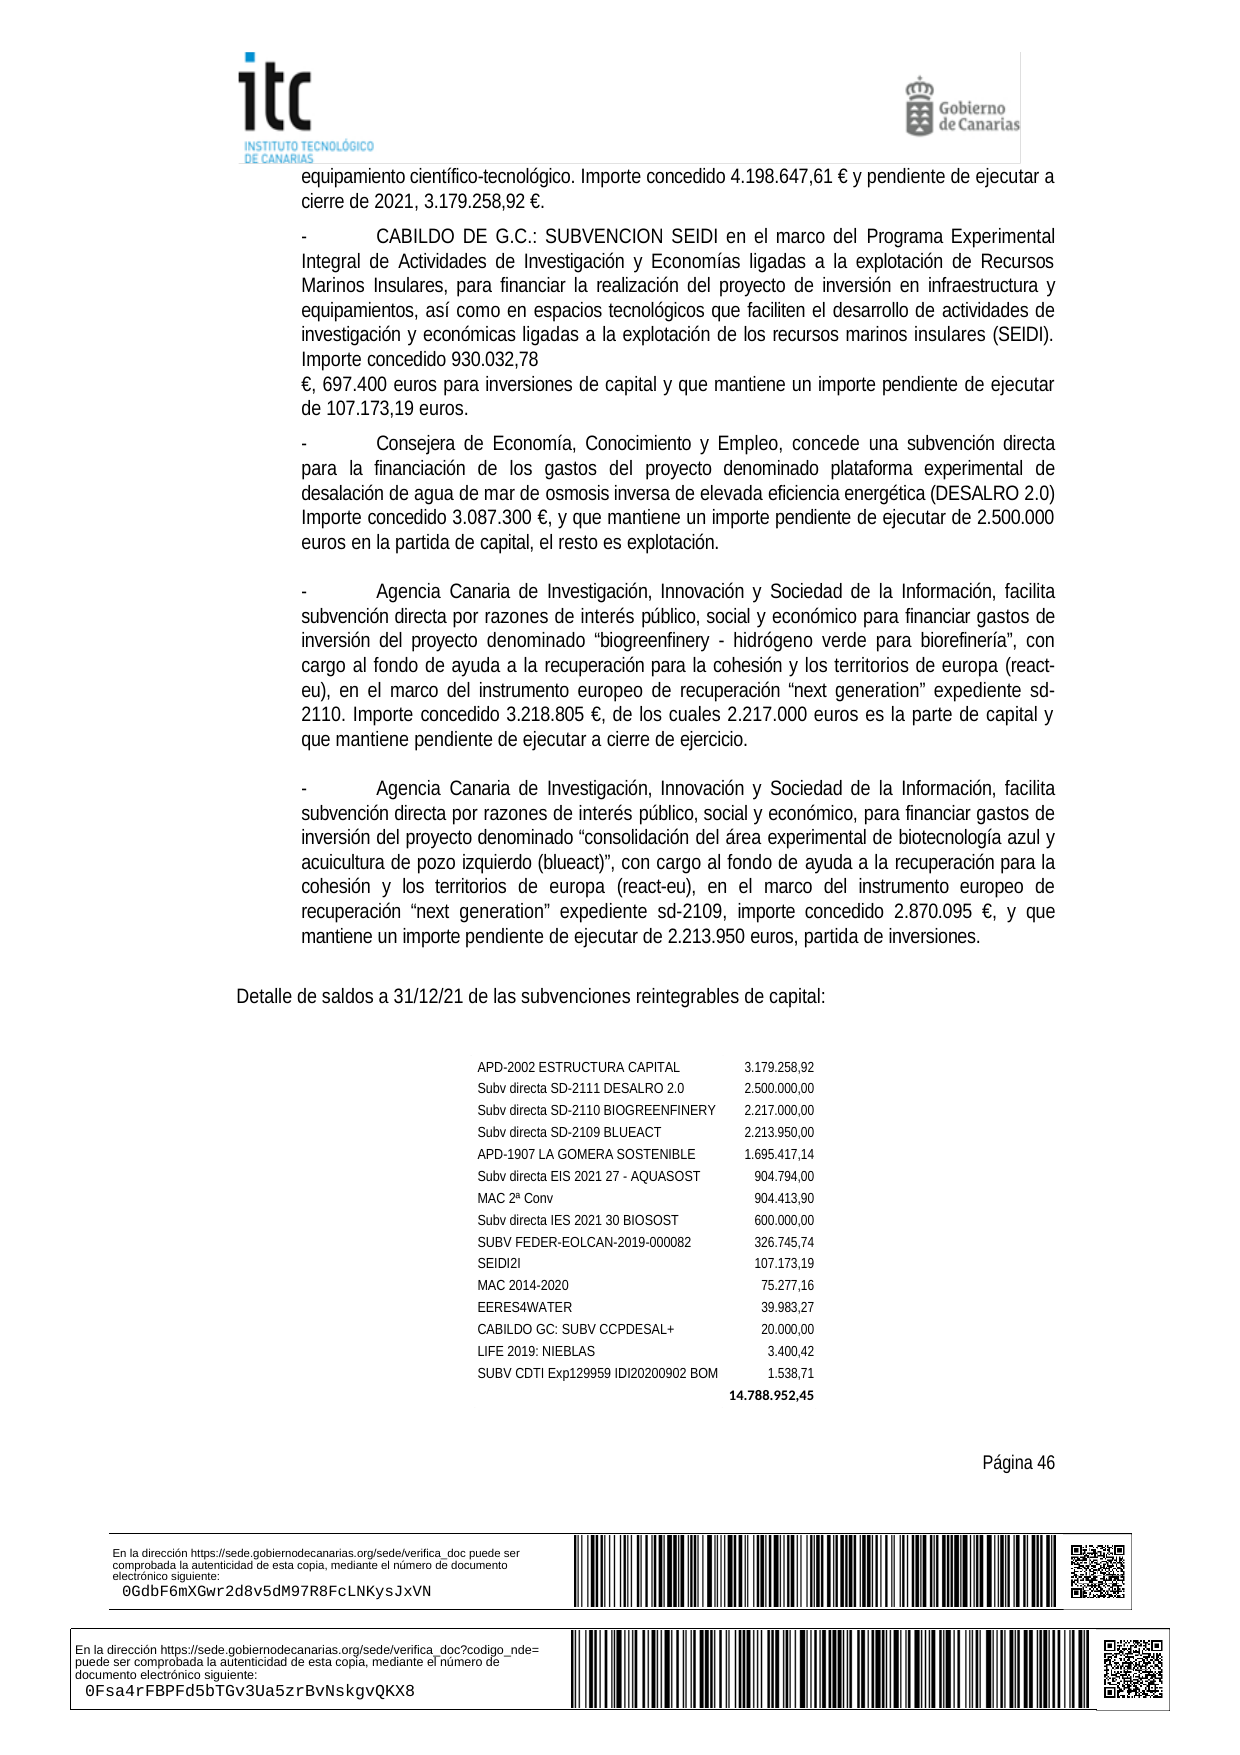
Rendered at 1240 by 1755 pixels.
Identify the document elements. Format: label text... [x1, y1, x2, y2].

table_cell MAC 2ª Conv [471, 1187, 722, 1209]
table_cell 107.173,19 [723, 1253, 820, 1274]
table_header 3.179.258,92 [723, 1055, 820, 1078]
table_cell 600.000,00 [723, 1209, 820, 1231]
text Página 46 [58, 1451, 1055, 1474]
table_cell Subv directa IES 2021 30 BIOSOST [471, 1209, 722, 1231]
table_cell MAC 2014-2020 [471, 1275, 722, 1296]
table_cell Subv directa SD-2111 DESALRO 2.0 [471, 1078, 722, 1099]
list CABILDO DE G.C.: SUBVENCION SEIDI en el marco del Programa Experimental Integral de Actividades de Investigación y Economías ligadas a la explotación de Recursos Marinos Insulares, para financiar la realización del proyecto de inversión en infraestructura y equipamientos, así como en espacios tecnológicos que faciliten el desarrollo de actividades de investigación y económicas ligadas a la explotación de los recursos marinos insulares (SEIDI). Importe concedido 930.032,78 [301, 224, 1055, 371]
text Detalle de saldos a 31/12/21 de las subvenciones reintegrables de capital: [236, 984, 1181, 1008]
table_cell 14.788.952,45 [723, 1385, 820, 1408]
table_cell 2.217.000,00 [723, 1100, 820, 1121]
list Consejera de Economía, Conocimiento y Empleo, concede una subvención directa para la financiación de los gastos del proyecto denominado plataforma experimental de desalación de agua de mar de osmosis inversa de elevada eficiencia energética (DESALRO 2.0) Importe concedido 3.087.300 €, y que mantiene un importe pendiente de ejecutar de 2.500.000 euros en la partida de capital, el resto es explotación. [301, 431, 1055, 554]
table_cell 1.538,71 [723, 1362, 820, 1385]
table_cell APD-1907 LA GOMERA SOSTENIBLE [471, 1143, 722, 1165]
list Agencia Canaria de Investigación, Innovación y Sociedad de la Información, facilita subvención directa por razones de interés público, social y económico, para financiar gastos de inversión del proyecto denominado “consolidación del área experimental de biotecnología azul y acuicultura de pozo izquierdo (blueact)”, con cargo al fondo de ayuda a la recuperación para la cohesión y los territorios de europa (react-eu), en el marco del instrumento europeo de recuperación “next generation” expediente sd-2109, importe concedido 2.870.095 €, y que mantiene un importe pendiente de ejecutar de 2.213.950 euros, partida de inversiones. [301, 776, 1055, 948]
table_cell 2.500.000,00 [723, 1078, 820, 1099]
table_cell CABILDO GC: SUBV CCPDESAL+ [471, 1318, 722, 1340]
table_cell SUBV CDTI Exp129959 IDI20200902 BOM [471, 1362, 722, 1385]
table_cell Subv directa SD-2110 BIOGREENFINERY [471, 1100, 722, 1121]
table_cell 75.277,16 [723, 1275, 820, 1296]
list Agencia Canaria de Investigación, Innovación y Sociedad de la Información, facilita subvención directa por razones de interés público, social y económico para financiar gastos de inversión del proyecto denominado “biogreenfinery - hidrógeno verde para biorefinería”, con cargo al fondo de ayuda a la recuperación para la cohesión y los territorios de europa (react-eu), en el marco del instrumento europeo de recuperación “next generation” expediente sd-2110. Importe concedido 3.218.805 €, de los cuales 2.217.000 euros es la parte de capital y que mantiene pendiente de ejecutar a cierre de ejercicio. [301, 579, 1055, 751]
table_cell Subv directa EIS 2021 27 - AQUASOST [471, 1165, 722, 1187]
table_cell SUBV FEDER-EOLCAN-2019-000082 [471, 1231, 722, 1253]
table_cell 3.400,42 [723, 1340, 820, 1362]
table_cell 904.413,90 [723, 1187, 820, 1209]
table_cell 1.695.417,14 [723, 1143, 820, 1165]
table_cell 20.000,00 [723, 1318, 820, 1340]
table_cell 39.983,27 [723, 1296, 820, 1318]
text €, 697.400 euros para inversiones de capital y que mantiene un importe pendiente de ejecutar de 107.173,19 euros. [301, 372, 1055, 420]
table_cell SEIDI2I [471, 1253, 722, 1274]
table_cell [471, 1385, 722, 1408]
table_cell 904.794,00 [723, 1165, 820, 1187]
text equipamiento científico-tecnológico. Importe concedido 4.198.647,61 € y pendiente de ejecutar a cierre de 2021, 3.179.258,92 €. [301, 164, 1055, 213]
table_cell 326.745,74 [723, 1231, 820, 1253]
table_cell LIFE 2019: NIEBLAS [471, 1340, 722, 1362]
table_cell EERES4WATER [471, 1296, 722, 1318]
table_header APD-2002 ESTRUCTURA CAPITAL [471, 1055, 722, 1078]
table_cell Subv directa SD-2109 BLUEACT [471, 1121, 722, 1143]
table_cell 2.213.950,00 [723, 1121, 820, 1143]
